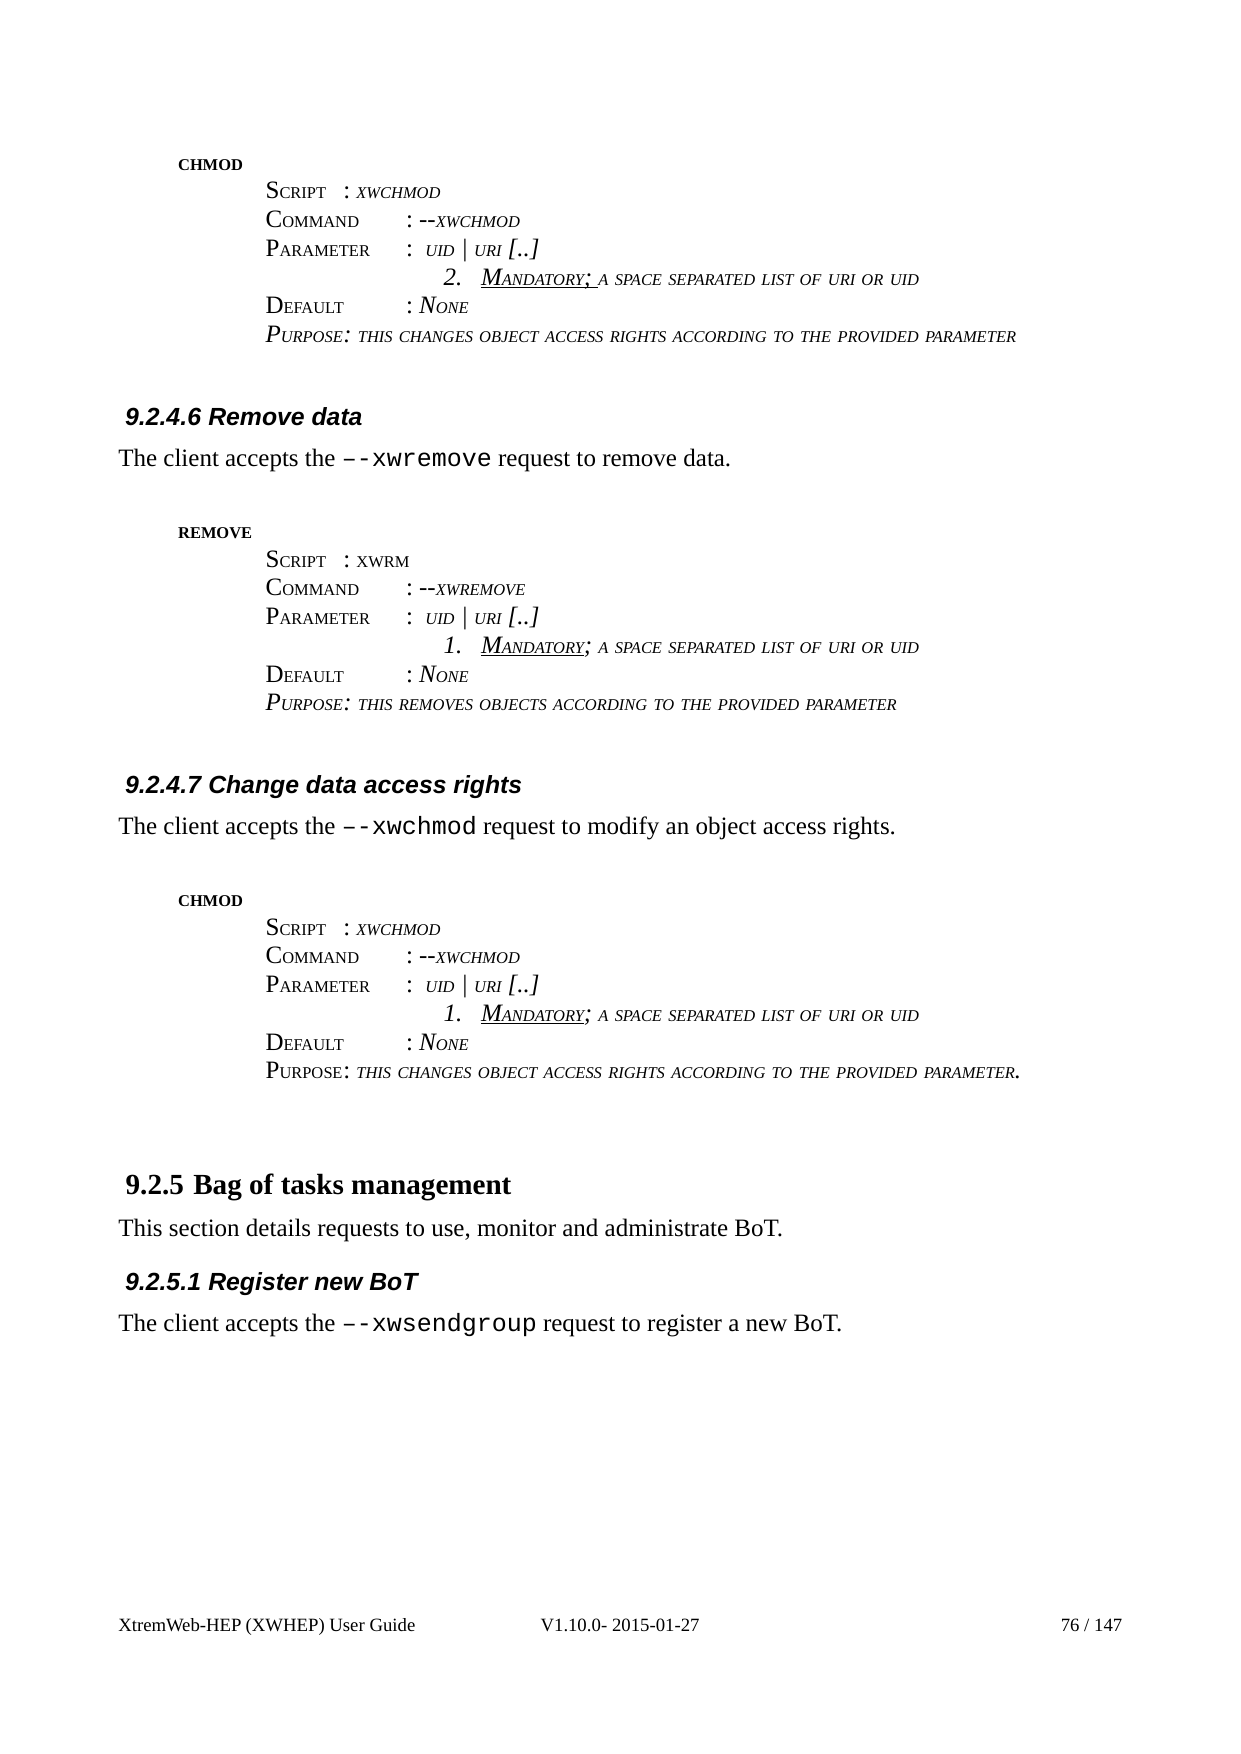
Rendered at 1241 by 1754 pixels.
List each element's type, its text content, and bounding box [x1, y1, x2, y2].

text Parameter : uid | uri [..] [265, 233, 1122, 262]
text This section details requests to use, monitor and administrate BoT. [118, 1213, 1122, 1242]
subtitle Register new BoT [118, 1267, 1122, 1295]
text Purpose : this removes objects according to the provided parameter [265, 687, 1122, 716]
text Default : None [265, 659, 1122, 687]
text remove [178, 515, 1122, 544]
text Script : xwchmod [265, 912, 1122, 941]
text Command : --xwchmod [265, 941, 1122, 969]
subtitle Bag of tasks management [118, 1167, 1122, 1200]
text Purpose : this changes object access rights according to the provided parameter [265, 319, 1122, 348]
subtitle Change data access rights [118, 770, 1122, 798]
subtitle Remove data [118, 402, 1122, 430]
text The client accepts the –-xwchmod request to modify an object access rights. [118, 811, 1122, 842]
text Script : xwrm [265, 544, 1122, 572]
text The client accepts the –-xwremove request to remove data. [118, 443, 1122, 474]
text The client accepts the –-xwsendgroup request to register a new BoT. [118, 1308, 1122, 1338]
text Parameter : uid | uri [..] [265, 601, 1122, 630]
text Command : --xwchmod [265, 204, 1122, 233]
text Default : None [265, 291, 1122, 319]
text chmod [178, 883, 1122, 912]
text Parameter : uid | uri [..] [265, 969, 1122, 998]
text Script : xwchmod [265, 176, 1122, 204]
list Mandatory; a space separated list of uri or uid [443, 630, 1122, 659]
text Command : --xwremove [265, 572, 1122, 601]
text chmod [178, 147, 1122, 176]
text Purpose : this changes object access rights according to the provided parameter. [265, 1056, 1122, 1084]
text Default : None [265, 1027, 1122, 1056]
list Mandatory; a space separated list of uri or uid [443, 262, 1122, 291]
list Mandatory; a space separated list of uri or uid [443, 998, 1122, 1027]
